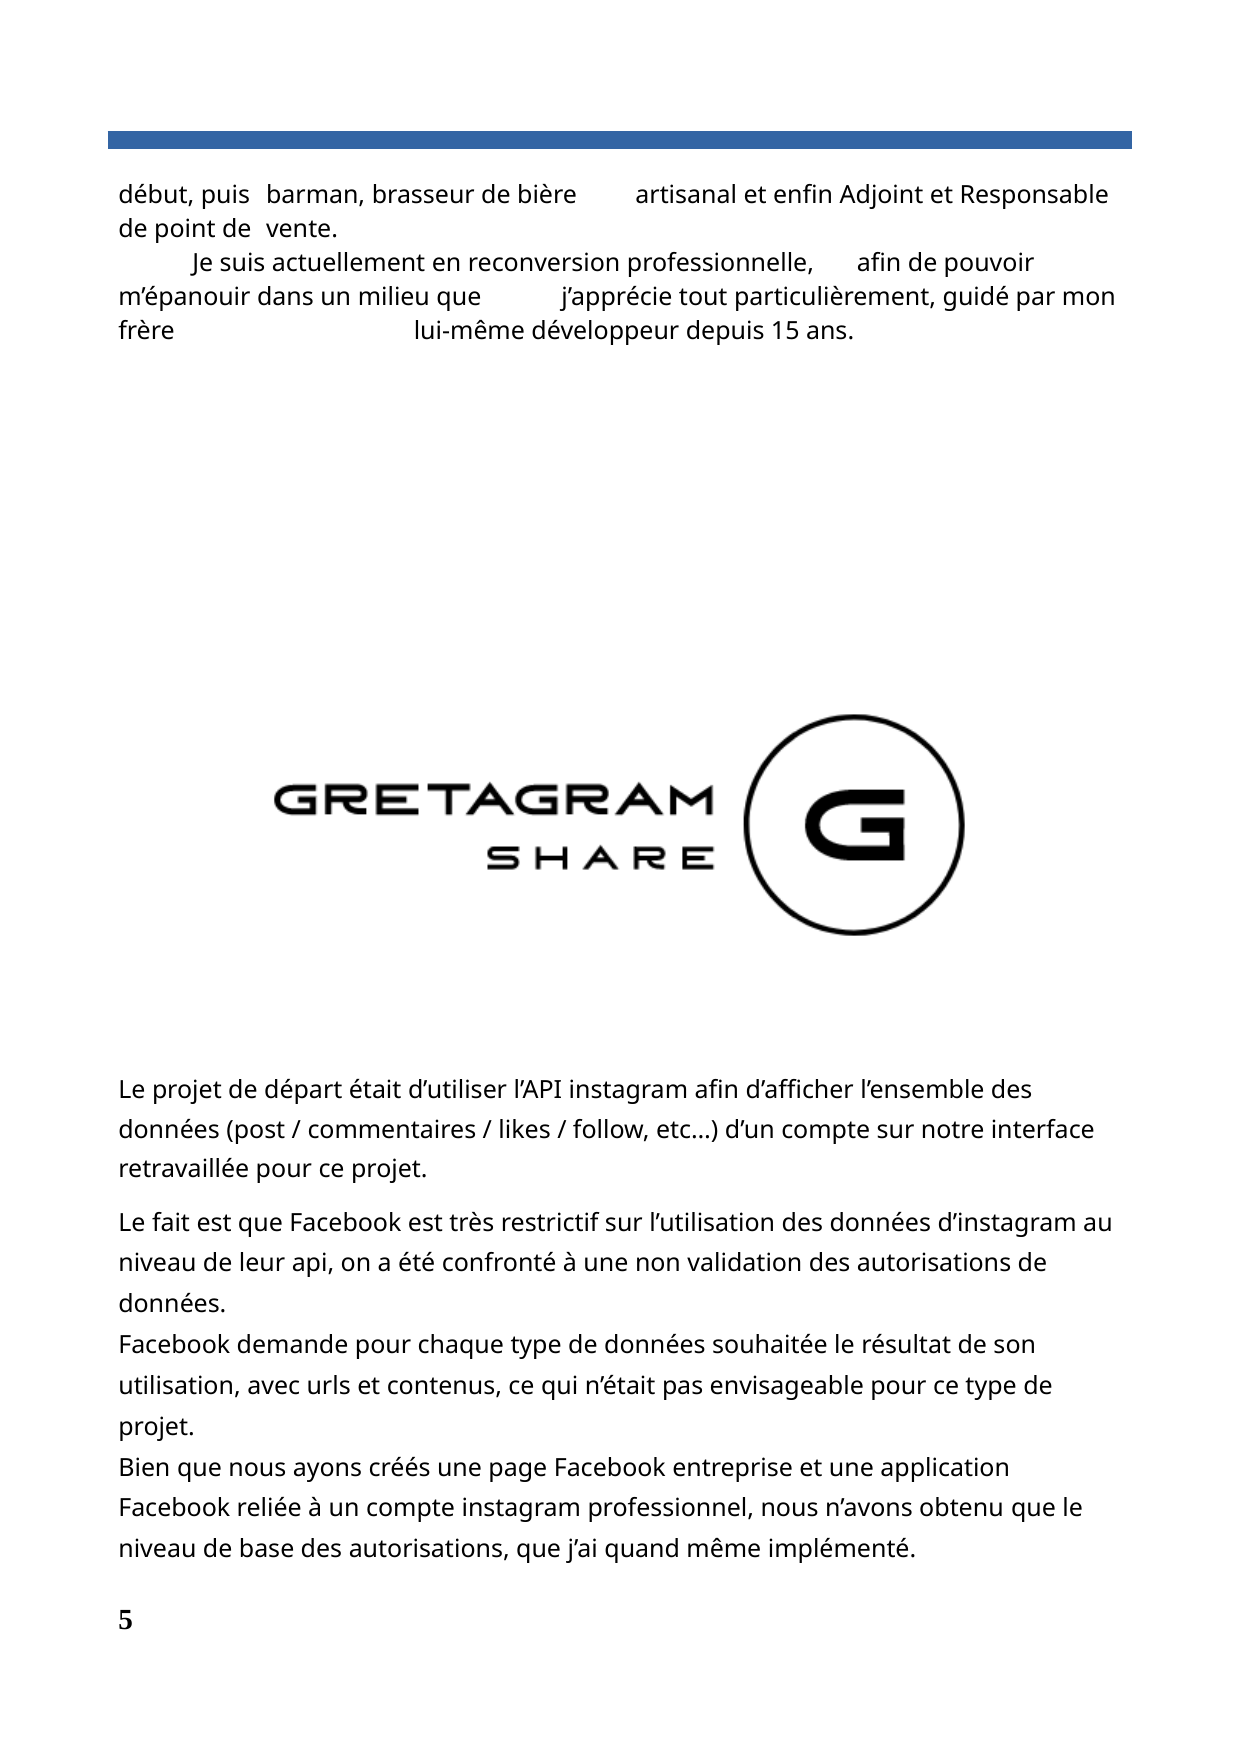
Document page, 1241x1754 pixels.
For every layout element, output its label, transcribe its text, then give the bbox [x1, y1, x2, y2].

text Je suis actuellement en reconversion professionnelle, afin de pouvoir m’épanouir dans un milieu que j’apprécie tout particulièrement, guidé par mon frère lui-même développeur depuis 15 ans. [118, 244, 1122, 347]
text Le projet de départ était d’utiliser l’API instagram afin d’afficher l’ensemble des données (post / commentaires / likes / follow, etc…) d’un compte sur notre interface retravaillée pour ce projet. [118, 1072, 1122, 1184]
text début, puis barman, brasseur de bière artisanal et enfin Adjoint et Responsable de point de vente. [118, 176, 1122, 244]
text Bien que nous ayons créés une page Facebook entreprise et une application Facebook reliée à un compte instagram professionnel, nous n’avons obtenu que le niveau de base des autorisations, que j’ai quand même implémenté. [118, 1449, 1122, 1565]
text Le fait est que Facebook est très restrictif sur l’utilisation des données d’instagram au niveau de leur api, on a été confronté à une non validation des autorisations de données. Facebook demande pour chaque type de données souhaitée le résultat de son utilisation, avec urls et contenus, ce qui n’était pas envisageable pour ce type de projet. [118, 1204, 1122, 1442]
picture [118, 687, 1123, 959]
